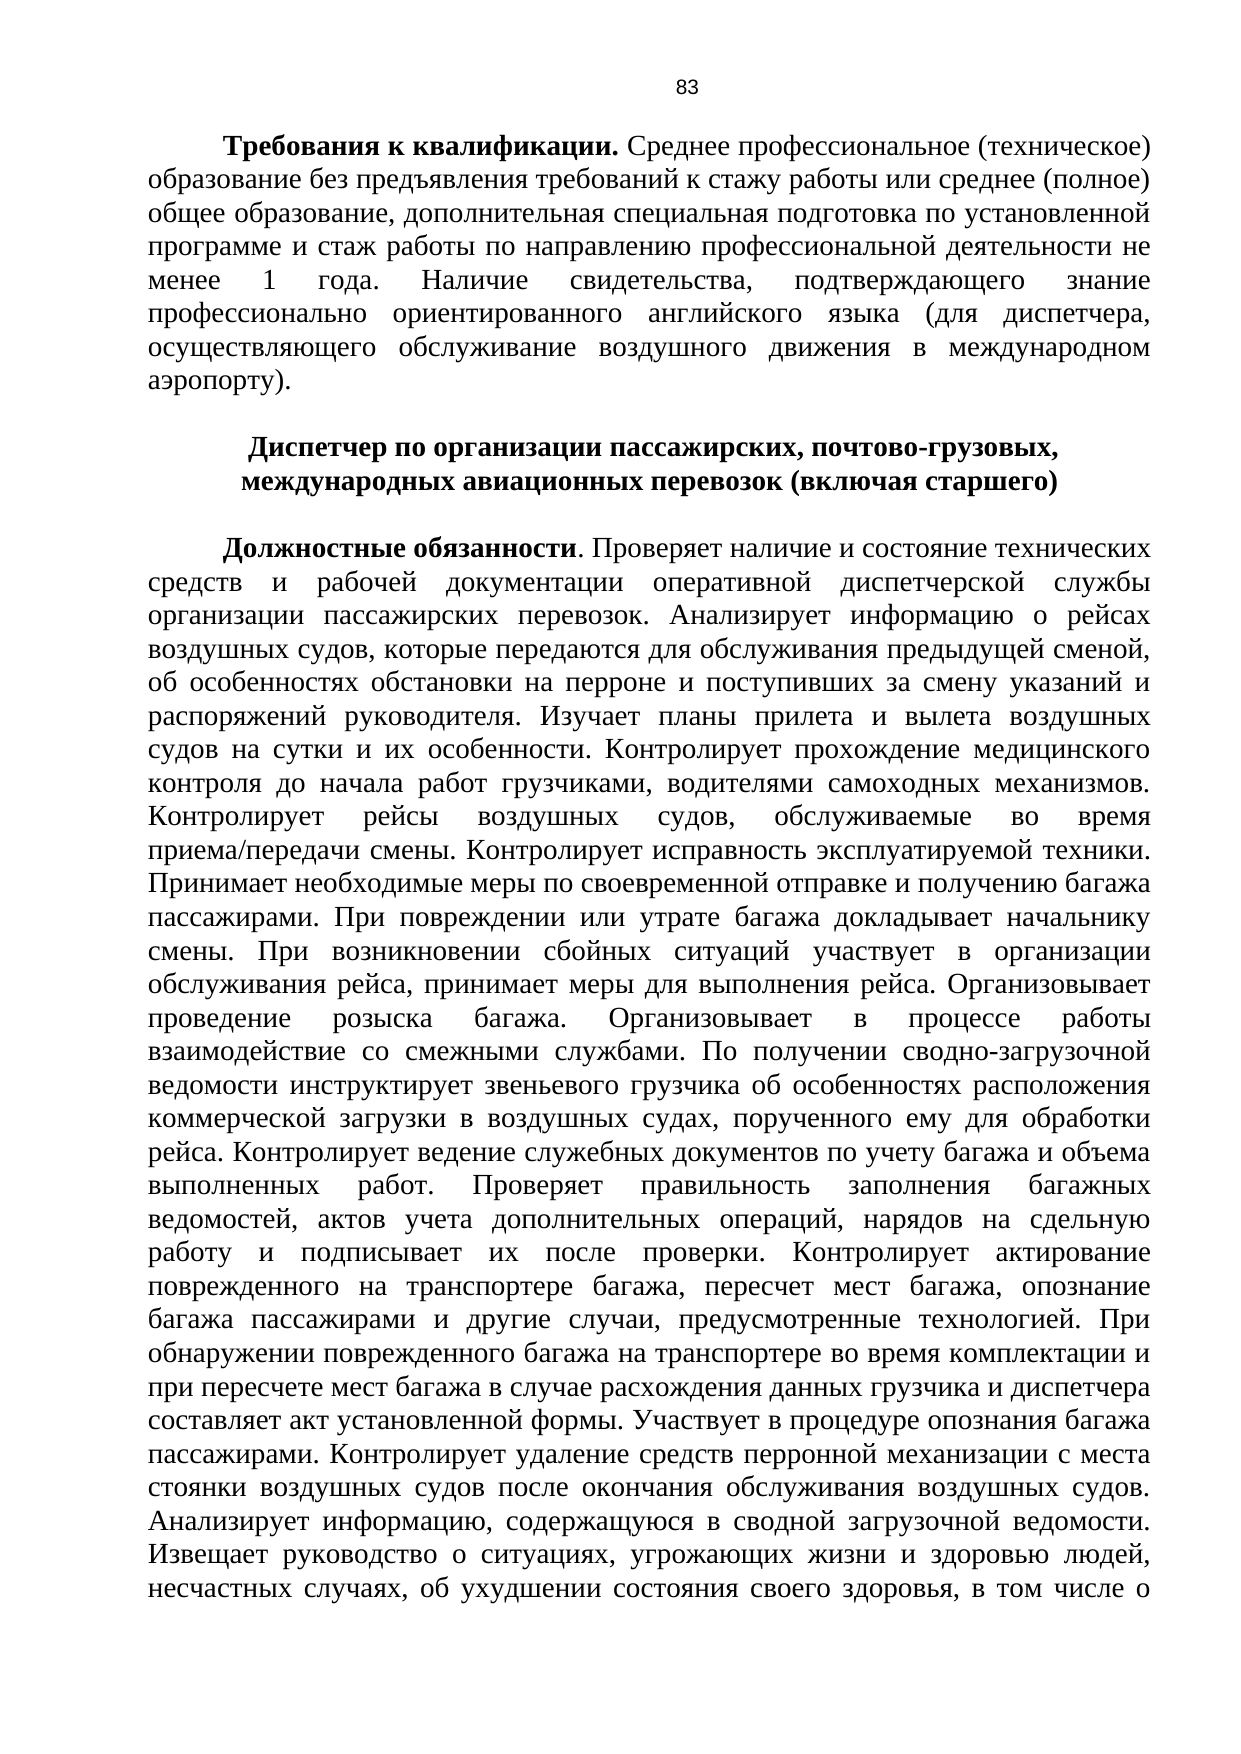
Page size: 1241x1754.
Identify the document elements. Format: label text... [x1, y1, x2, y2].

subtitle Диспетчер по организации пассажирских, почтово-грузовых, [148, 429, 1152, 463]
text Требования к квалификации. Среднее профессиональное (техническое) образование без предъявления требований к стажу работы или среднее (полное) общее образование, дополнительная специальная подготовка по установленной программе и стаж работы по направлению профессиональной деятельности не менее 1 года. Наличие свидетельства, подтверждающего знание профессионально ориентированного английского языка (для диспетчера, осуществляющего обслуживание воздушного движения в международном аэропорту). [148, 128, 1152, 396]
subtitle международных авиационных перевозок (включая старшего) [148, 463, 1152, 497]
text Должностные обязанности. Проверяет наличие и состояние технических средств и рабочей документации оперативной диспетчерской службы организации пассажирских перевозок. Анализирует информацию о рейсах воздушных судов, которые передаются для обслуживания предыдущей сменой, об особенностях обстановки на перроне и поступивших за смену указаний и распоряжений руководителя. Изучает планы прилета и вылета воздушных судов на сутки и их особенности. Контролирует прохождение медицинского контроля до начала работ грузчиками, водителями самоходных механизмов. Контролирует рейсы воздушных судов, обслуживаемые во время приема/передачи смены. Контролирует исправность эксплуатируемой техники. Принимает необходимые меры по своевременной отправке и получению багажа пассажирами. При повреждении или утрате багажа докладывает начальнику смены. При возникновении сбойных ситуаций участвует в организации обслуживания рейса, принимает меры для выполнения рейса. Организовывает проведение розыска багажа. Организовывает в процессе работы взаимодействие со смежными службами. По получении сводно-загрузочной ведомости инструктирует звеньевого грузчика об особенностях расположения коммерческой загрузки в воздушных судах, порученного ему для обработки рейса. Контролирует ведение служебных документов по учету багажа и объема выполненных работ. Проверяет правильность заполнения багажных ведомостей, актов учета дополнительных операций, нарядов на сдельную работу и подписывает их после проверки. Контролирует актирование поврежденного на транспортере багажа, пересчет мест багажа, опознание багажа пассажирами и другие случаи, предусмотренные технологией. При обнаружении поврежденного багажа на транспортере во время комплектации и при пересчете мест багажа в случае расхождения данных грузчика и диспетчера составляет акт установленной формы. Участвует в процедуре опознания багажа пассажирами. Контролирует удаление средств перронной механизации с места стоянки воздушных судов после окончания обслуживания воздушных судов. Анализирует информацию, содержащуюся в сводной загрузочной ведомости. Извещает руководство о ситуациях, угрожающих жизни и здоровью людей, несчастных случаях, об ухудшении состояния своего здоровья, в том числе о [148, 530, 1152, 1603]
